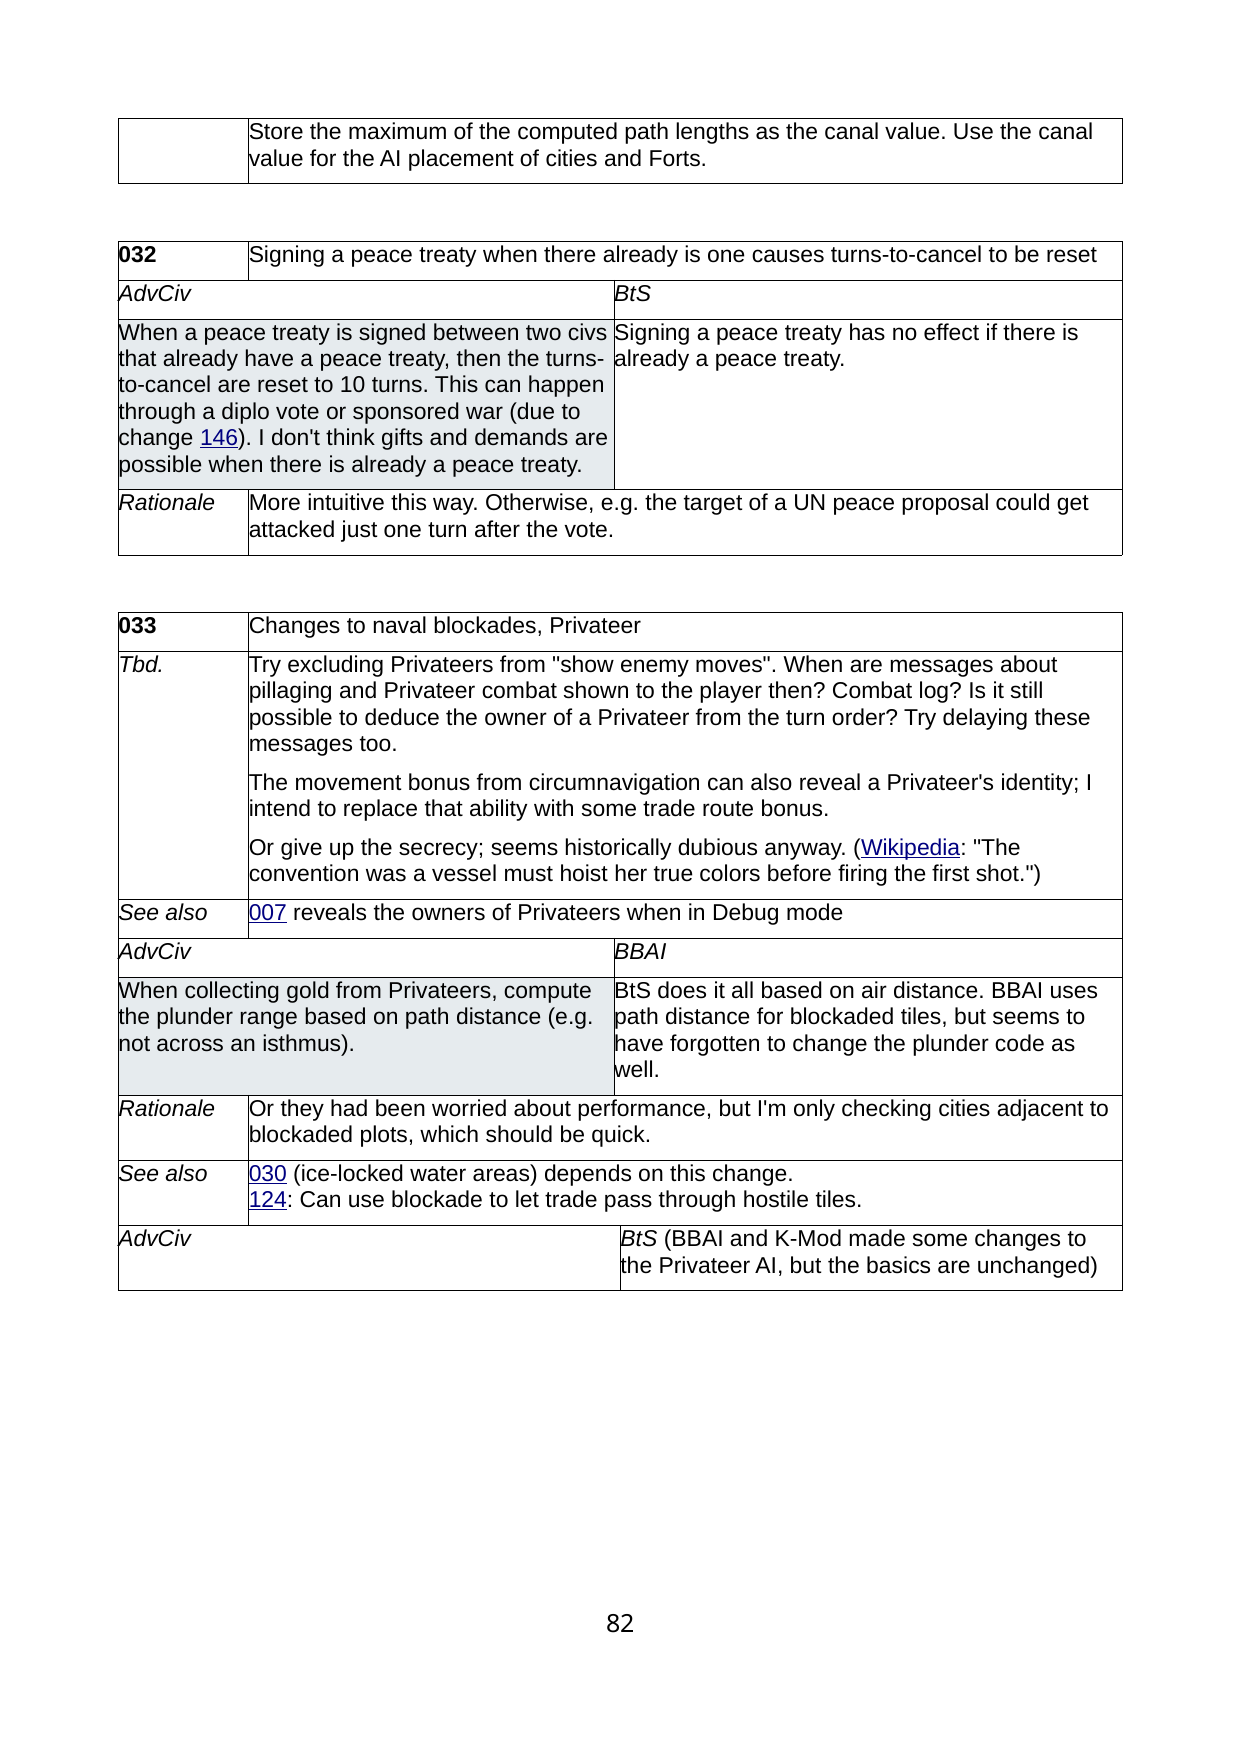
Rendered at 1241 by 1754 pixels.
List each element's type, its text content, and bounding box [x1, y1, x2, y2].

table_header Changes to naval blockades, Privateer [249, 613, 1122, 651]
table_header 033 [119, 613, 248, 651]
table_cell [119, 119, 248, 183]
table_cell Or they had been worried about performance, but I'm only checking cities adjacent to blockaded plots, which should be quick. [249, 1096, 1122, 1160]
table_header Signing a peace treaty when there already is one causes turns-to-cancel to be reset [249, 242, 1122, 280]
table_cell 030 (ice-locked water areas) depends on this change. 124: Can use blockade to let trade pass through hostile tiles. [249, 1161, 1122, 1225]
table_cell Signing a peace treaty has no effect if there is already a peace treaty. [615, 320, 1122, 489]
table_cell Tbd. [119, 652, 248, 899]
table_cell More intuitive this way. Otherwise, e.g. the target of a UN peace proposal could get attacked just one turn after the vote. [249, 490, 1122, 554]
table_cell BtS does it all based on air distance. BBAI uses path distance for blockaded tiles, but seems to have forgotten to change the plunder code as well. [615, 978, 1122, 1095]
table_cell AdvCiv [119, 1226, 620, 1290]
table_cell AdvCiv [119, 939, 614, 977]
table_cell Store the maximum of the computed path lengths as the canal value. Use the canal value for the AI placement of cities and Forts. [249, 119, 1122, 183]
table_cell BBAI [615, 939, 1122, 977]
table_cell AdvCiv [119, 281, 614, 319]
table_cell When a peace treaty is signed between two civs that already have a peace treaty, then the turns-to-cancel are reset to 10 turns. This can happen through a diplo vote or sponsored war (due to change 146). I don't think gifts and demands are possible when there is already a peace treaty. [119, 320, 614, 489]
table_cell 007 reveals the owners of Privateers when in Debug mode [249, 900, 1122, 938]
table_cell When collecting gold from Privateers, compute the plunder range based on path distance (e.g. not across an isthmus). [119, 978, 614, 1095]
table_cell BtS (BBAI and K-Mod made some changes to the Privateer AI, but the basics are unchanged) [621, 1226, 1122, 1290]
table_cell See also [119, 900, 248, 938]
table_cell Rationale [119, 1096, 248, 1160]
table_header 032 [119, 242, 248, 280]
table_cell BtS [615, 281, 1122, 319]
table_cell Try excluding Privateers from "show enemy moves". When are messages about pillaging and Privateer combat shown to the player then? Combat log? Is it still possible to deduce the owner of a Privateer from the turn order? Try delaying these messages too. The movement bonus from circumnavigation can also reveal a Privateer's identity; I intend to replace that ability with some trade route bonus. Or give up the secrecy; seems historically dubious anyway. (Wikipedia: "The convention was a vessel must hoist her true colors before firing the first shot.") [249, 652, 1122, 899]
table_cell See also [119, 1161, 248, 1225]
table_cell Rationale [119, 490, 248, 554]
